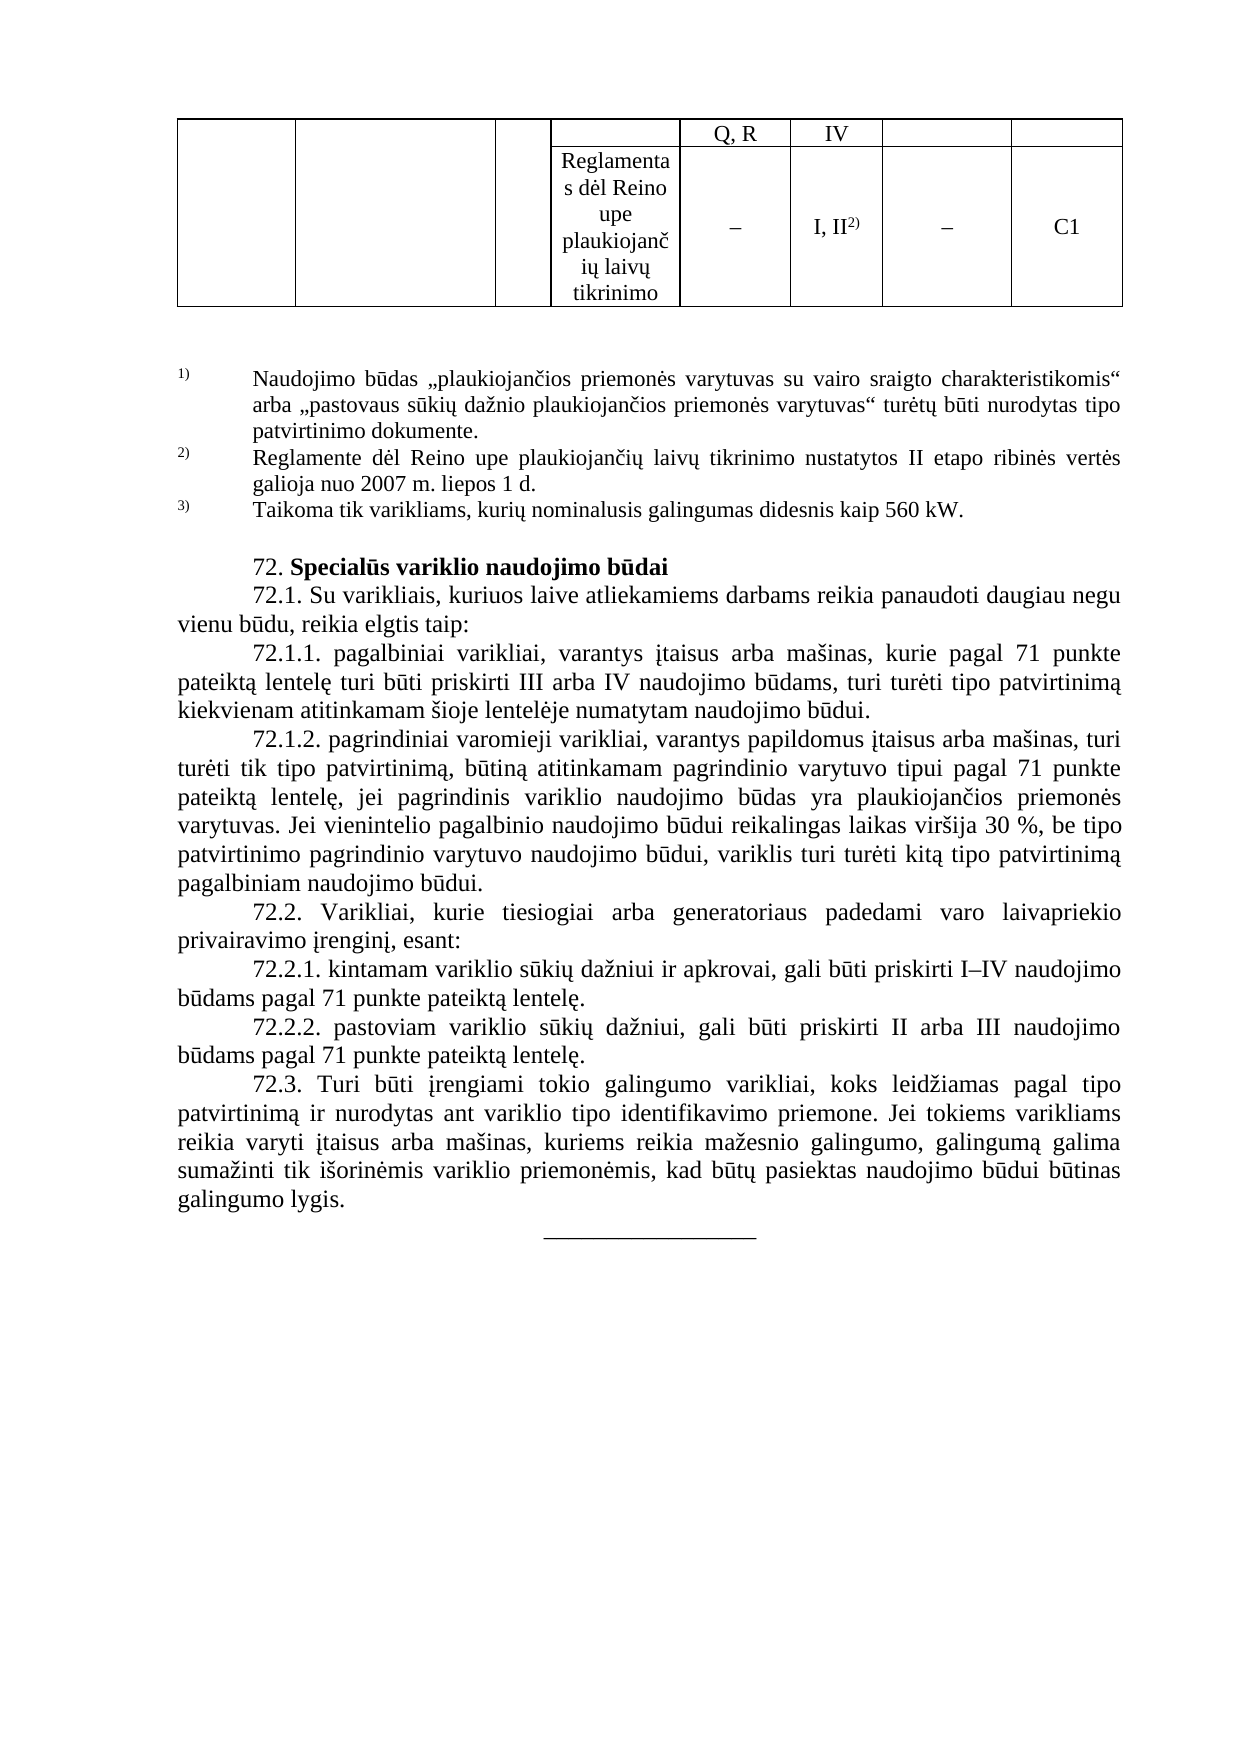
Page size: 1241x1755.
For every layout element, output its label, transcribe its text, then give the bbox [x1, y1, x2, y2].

table_cell [496, 120, 550, 306]
text 2) Reglamente dėl Reino upe plaukiojančių laivų tikrinimo nustatytos II etapo ribinės vertės galioja nuo 2007 m. liepos 1 d. [177, 444, 1122, 497]
text 72.1.2. pagrindiniai varomieji varikliai, varantys papildomus įtaisus arba mašinas, turi turėti tik tipo patvirtinimą, būtiną atitinkamam pagrindinio varytuvo tipui pagal 71 punkte pateiktą lentelę, jei pagrindinis variklio naudojimo būdas yra plaukiojančios priemonės varytuvas. Jei vienintelio pagalbinio naudojimo būdui reikalingas laikas viršija 30 %, be tipo patvirtinimo pagrindinio varytuvo naudojimo būdui, variklis turi turėti kitą tipo patvirtinimą pagalbiniam naudojimo būdui. [177, 724, 1122, 897]
table_cell [552, 120, 679, 146]
text 72.1.1. pagalbiniai varikliai, varantys įtaisus arba mašinas, kurie pagal 71 punkte pateiktą lentelę turi būti priskirti III arba IV naudojimo būdams, turi turėti tipo patvirtinimą kiekvienam atitinkamam šioje lentelėje numatytam naudojimo būdui. [177, 638, 1122, 724]
table_cell – [883, 147, 1011, 306]
text 1) Naudojimo būdas „plaukiojančios priemonės varytuvas su vairo sraigto charakteristikomis“ arba „pastovaus sūkių dažnio plaukiojančios priemonės varytuvas“ turėtų būti nurodytas tipo patvirtinimo dokumente. [177, 365, 1122, 444]
table_cell C1 [1012, 147, 1122, 306]
table_cell [1012, 120, 1122, 146]
text 72.2.1. kintamam variklio sūkių dažniui ir apkrovai, gali būti priskirti I–IV naudojimo būdams pagal 71 punkte pateiktą lentelę. [177, 954, 1122, 1012]
table_cell IV [791, 120, 882, 146]
table_cell – [681, 147, 790, 306]
text 3) Taikoma tik varikliams, kurių nominalusis galingumas didesnis kaip 560 kW. [177, 497, 1122, 523]
table_cell I, II2) [791, 147, 882, 306]
table_cell [178, 120, 295, 306]
table_cell Reglamentas dėl Reino upe plaukiojančių laivų tikrinimo [552, 147, 679, 306]
text 72.3. Turi būti įrengiami tokio galingumo varikliai, koks leidžiamas pagal tipo patvirtinimą ir nurodytas ant variklio tipo identifikavimo priemone. Jei tokiems varikliams reikia varyti įtaisus arba mašinas, kuriems reikia mažesnio galingumo, galingumą galima sumažinti tik išorinėmis variklio priemonėmis, kad būtų pasiektas naudojimo būdui būtinas galingumo lygis. [177, 1069, 1122, 1213]
table_cell [883, 120, 1011, 146]
text 72.1. Su varikliais, kuriuos laive atliekamiems darbams reikia panaudoti daugiau negu vienu būdu, reikia elgtis taip: [177, 580, 1122, 638]
table_cell Q, R [681, 120, 790, 146]
table_cell [296, 120, 495, 306]
text 72.2.2. pastoviam variklio sūkių dažniui, gali būti priskirti II arba III naudojimo būdams pagal 71 punkte pateiktą lentelę. [177, 1012, 1122, 1069]
text _________________ [177, 1213, 1122, 1242]
text 72. Specialūs variklio naudojimo būdai [177, 552, 1122, 580]
text 72.2. Varikliai, kurie tiesiogiai arba generatoriaus padedami varo laivapriekio privairavimo įrenginį, esant: [177, 897, 1122, 954]
